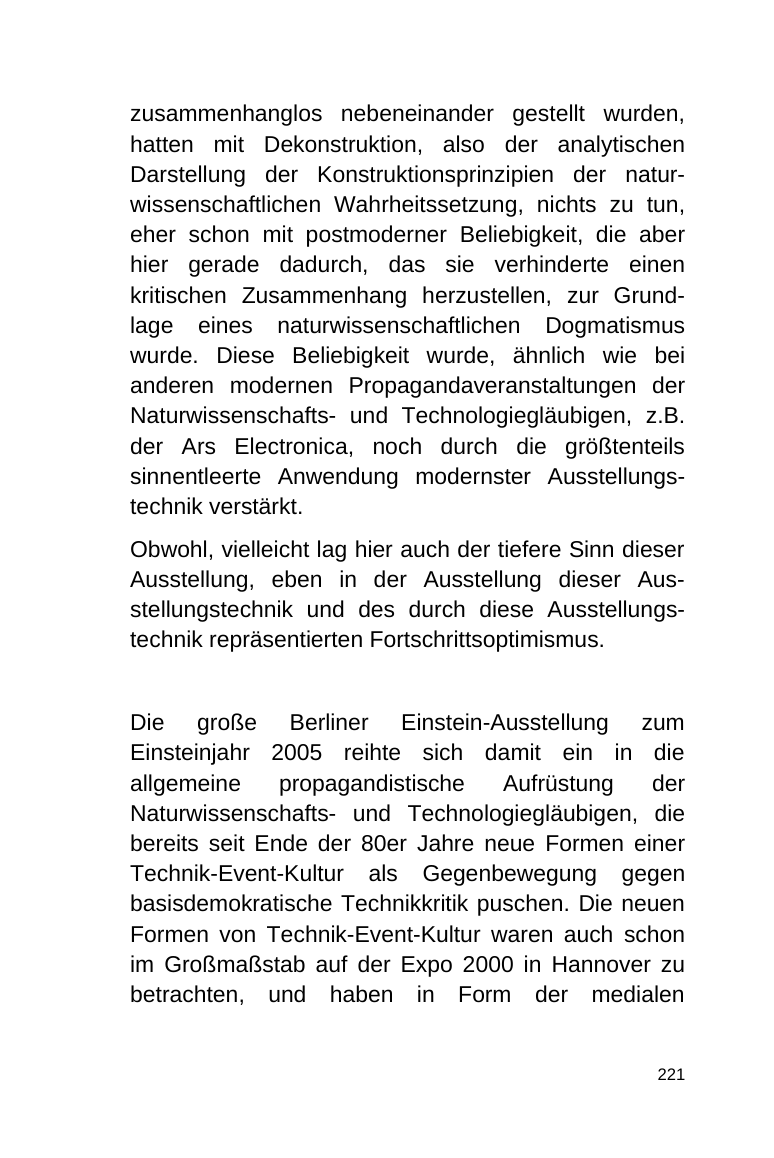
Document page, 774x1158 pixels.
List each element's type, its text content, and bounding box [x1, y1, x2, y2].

text Die große Berliner Einstein-Ausstellung zum Einsteinjahr 2005 reihte sich damit ein in die allgemeine propagandistische Aufrüstung der Naturwissenschafts- und Technologiegläubigen, die bereits seit Ende der 80er Jahre neue Formen einer Technik-Event-Kultur als Gegenbewegung gegen basisdemokratische Technikkritik puschen. Die neuen Formen von Technik-Event-Kultur waren auch schon im Großmaßstab auf der Expo 2000 in Hannover zu betrachten, und haben in Form der medialen [130, 709, 685, 1007]
text zusammenhanglos nebeneinander gestellt wurden, hatten mit Dekonstruktion, also der analytischen Darstellung der Konstruktionsprinzipien der natur-wissenschaftlichen Wahrheitssetzung, nichts zu tun, eher schon mit postmoderner Beliebigkeit, die aber hier gerade dadurch, das sie verhinderte einen kritischen Zusammenhang herzustellen, zur Grund-lage eines naturwissenschaftlichen Dogmatismus wurde. Diese Beliebigkeit wurde, ähnlich wie bei anderen modernen Propagandaveranstaltungen der Naturwissenschafts- und Technologiegläubigen, z.B. der Ars Electronica, noch durch die größtenteils sinnentleerte Anwendung modernster Ausstellungs-technik verstärkt. [130, 100, 685, 519]
text Obwohl, vielleicht lag hier auch der tiefere Sinn dieser Ausstellung, eben in der Ausstellung dieser Aus-stellungstechnik und des durch diese Ausstellungs-technik repräsentierten Fortschrittsoptimismus. [130, 536, 685, 653]
